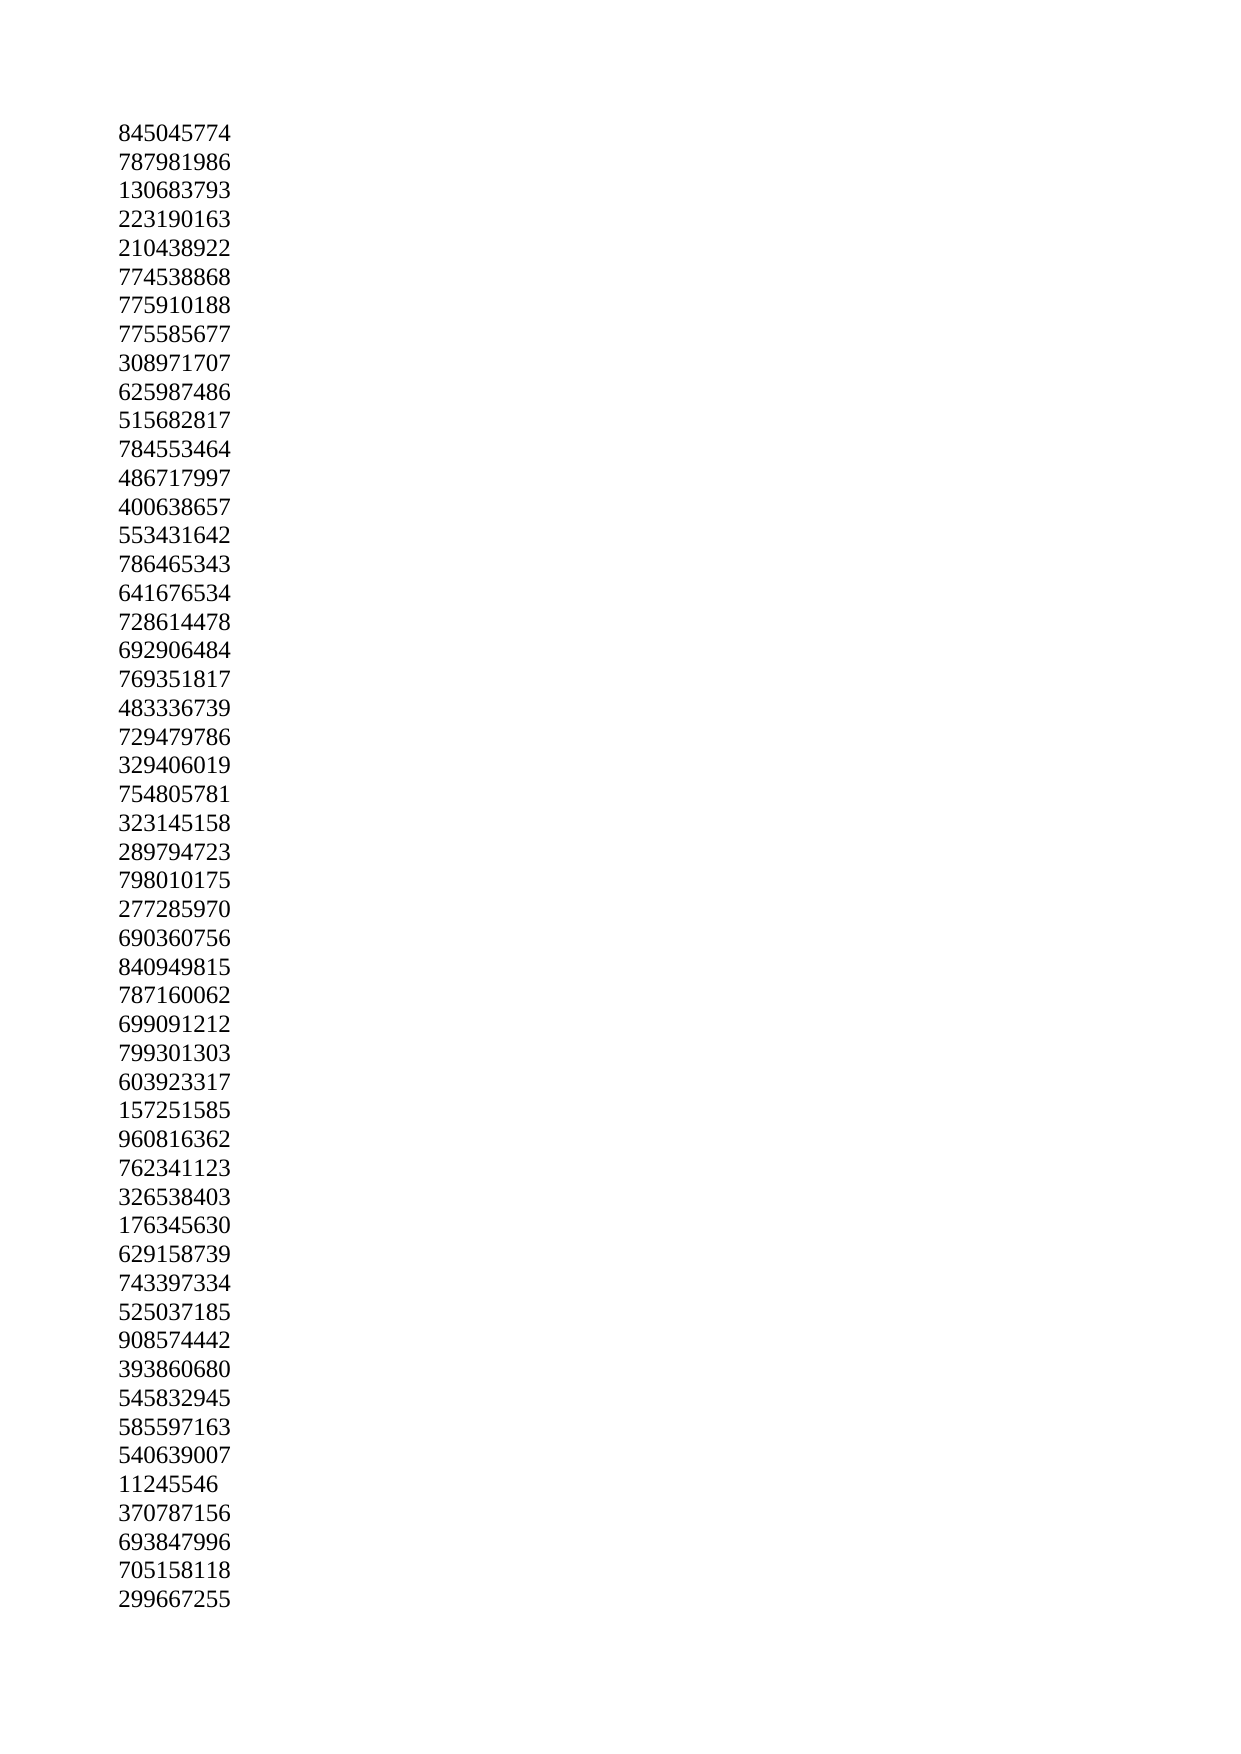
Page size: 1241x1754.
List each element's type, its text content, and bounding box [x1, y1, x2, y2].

table_cell 845045774 [118, 118, 1122, 147]
table_cell 289794723 [118, 837, 1122, 866]
table_cell 629158739 [118, 1239, 1122, 1268]
table_cell 176345630 [118, 1211, 1122, 1239]
table_cell 370787156 [118, 1498, 1122, 1527]
table_cell 223190163 [118, 204, 1122, 233]
table_cell 690360756 [118, 923, 1122, 952]
table_cell 693847996 [118, 1527, 1122, 1556]
table_cell 545832945 [118, 1383, 1122, 1412]
table_cell 525037185 [118, 1297, 1122, 1326]
table_cell 762341123 [118, 1153, 1122, 1182]
table_cell 515682817 [118, 406, 1122, 434]
table_cell 277285970 [118, 894, 1122, 923]
table_cell 699091212 [118, 1009, 1122, 1038]
table_cell 540639007 [118, 1441, 1122, 1469]
table_cell 786465343 [118, 549, 1122, 578]
table_cell 728614478 [118, 607, 1122, 636]
table_cell 784553464 [118, 434, 1122, 463]
table_cell 326538403 [118, 1182, 1122, 1211]
table_cell 486717997 [118, 463, 1122, 492]
table_cell 743397334 [118, 1268, 1122, 1297]
table_cell 641676534 [118, 578, 1122, 607]
table_cell 787981986 [118, 147, 1122, 176]
table_cell 483336739 [118, 693, 1122, 722]
table_cell 787160062 [118, 981, 1122, 1009]
table_cell 692906484 [118, 636, 1122, 664]
table_cell 308971707 [118, 348, 1122, 377]
table_cell 393860680 [118, 1354, 1122, 1383]
table_cell 960816362 [118, 1124, 1122, 1153]
table_cell 299667255 [118, 1584, 1122, 1613]
table_cell 130683793 [118, 176, 1122, 204]
table_cell 775910188 [118, 291, 1122, 319]
table_cell 11245546 [118, 1469, 1122, 1498]
table_cell 157251585 [118, 1096, 1122, 1124]
table_cell 840949815 [118, 952, 1122, 981]
table_cell 323145158 [118, 808, 1122, 837]
table_cell 400638657 [118, 492, 1122, 521]
table_cell 553431642 [118, 521, 1122, 549]
table_cell 585597163 [118, 1412, 1122, 1441]
table_cell 798010175 [118, 866, 1122, 894]
table_cell 705158118 [118, 1556, 1122, 1584]
table_cell 754805781 [118, 779, 1122, 808]
table_cell 799301303 [118, 1038, 1122, 1067]
table_cell 329406019 [118, 751, 1122, 779]
table_cell 729479786 [118, 722, 1122, 751]
table_cell 625987486 [118, 377, 1122, 406]
table_cell 775585677 [118, 319, 1122, 348]
table_cell 769351817 [118, 664, 1122, 693]
table_cell 603923317 [118, 1067, 1122, 1096]
table_cell 908574442 [118, 1326, 1122, 1354]
table_cell 774538868 [118, 262, 1122, 291]
table_cell 210438922 [118, 233, 1122, 262]
